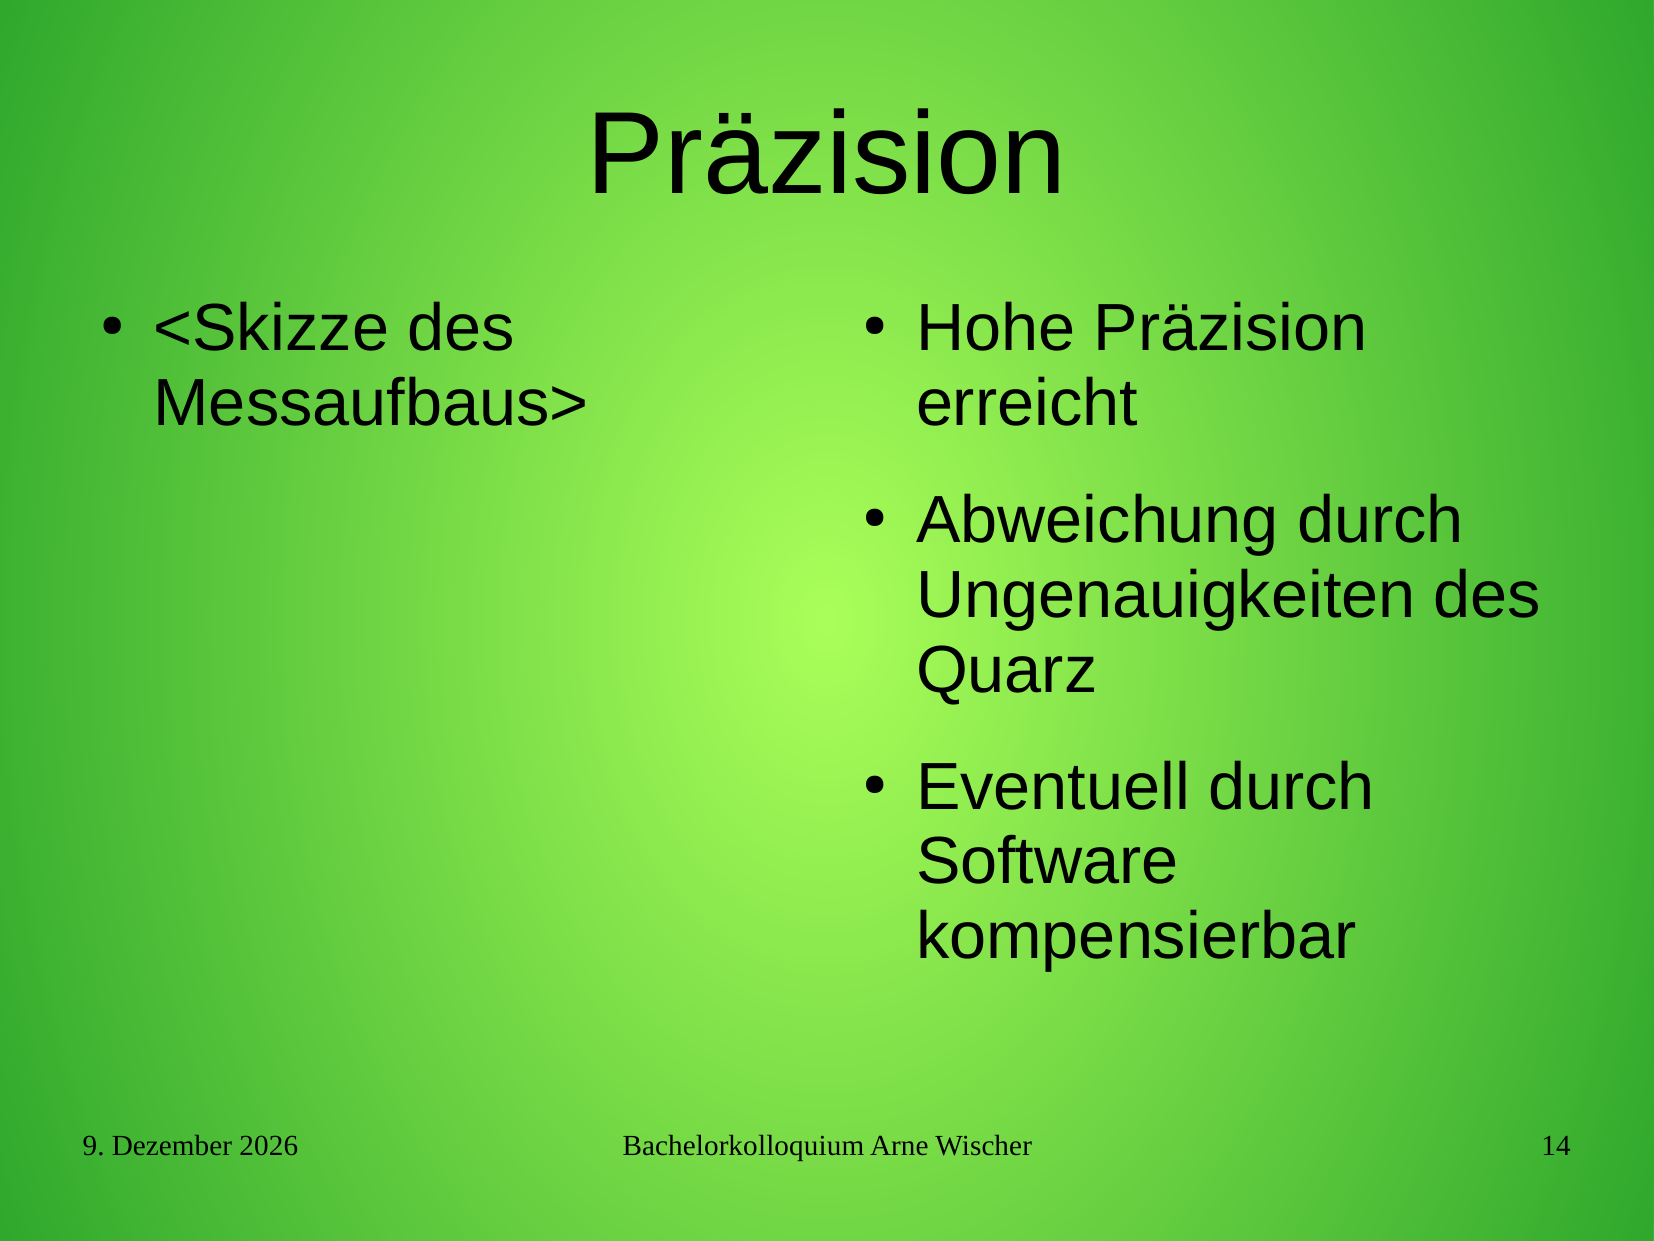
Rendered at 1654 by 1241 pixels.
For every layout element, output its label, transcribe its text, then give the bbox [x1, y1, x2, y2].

list <Skizze des Messaufbaus> [82, 290, 809, 1081]
list Hohe Präzision erreicht Abweichung durch Ungenauigkeiten des Quarz Eventuell durch Software kompensierbar [845, 290, 1572, 1081]
title Präzision [82, 49, 1571, 257]
